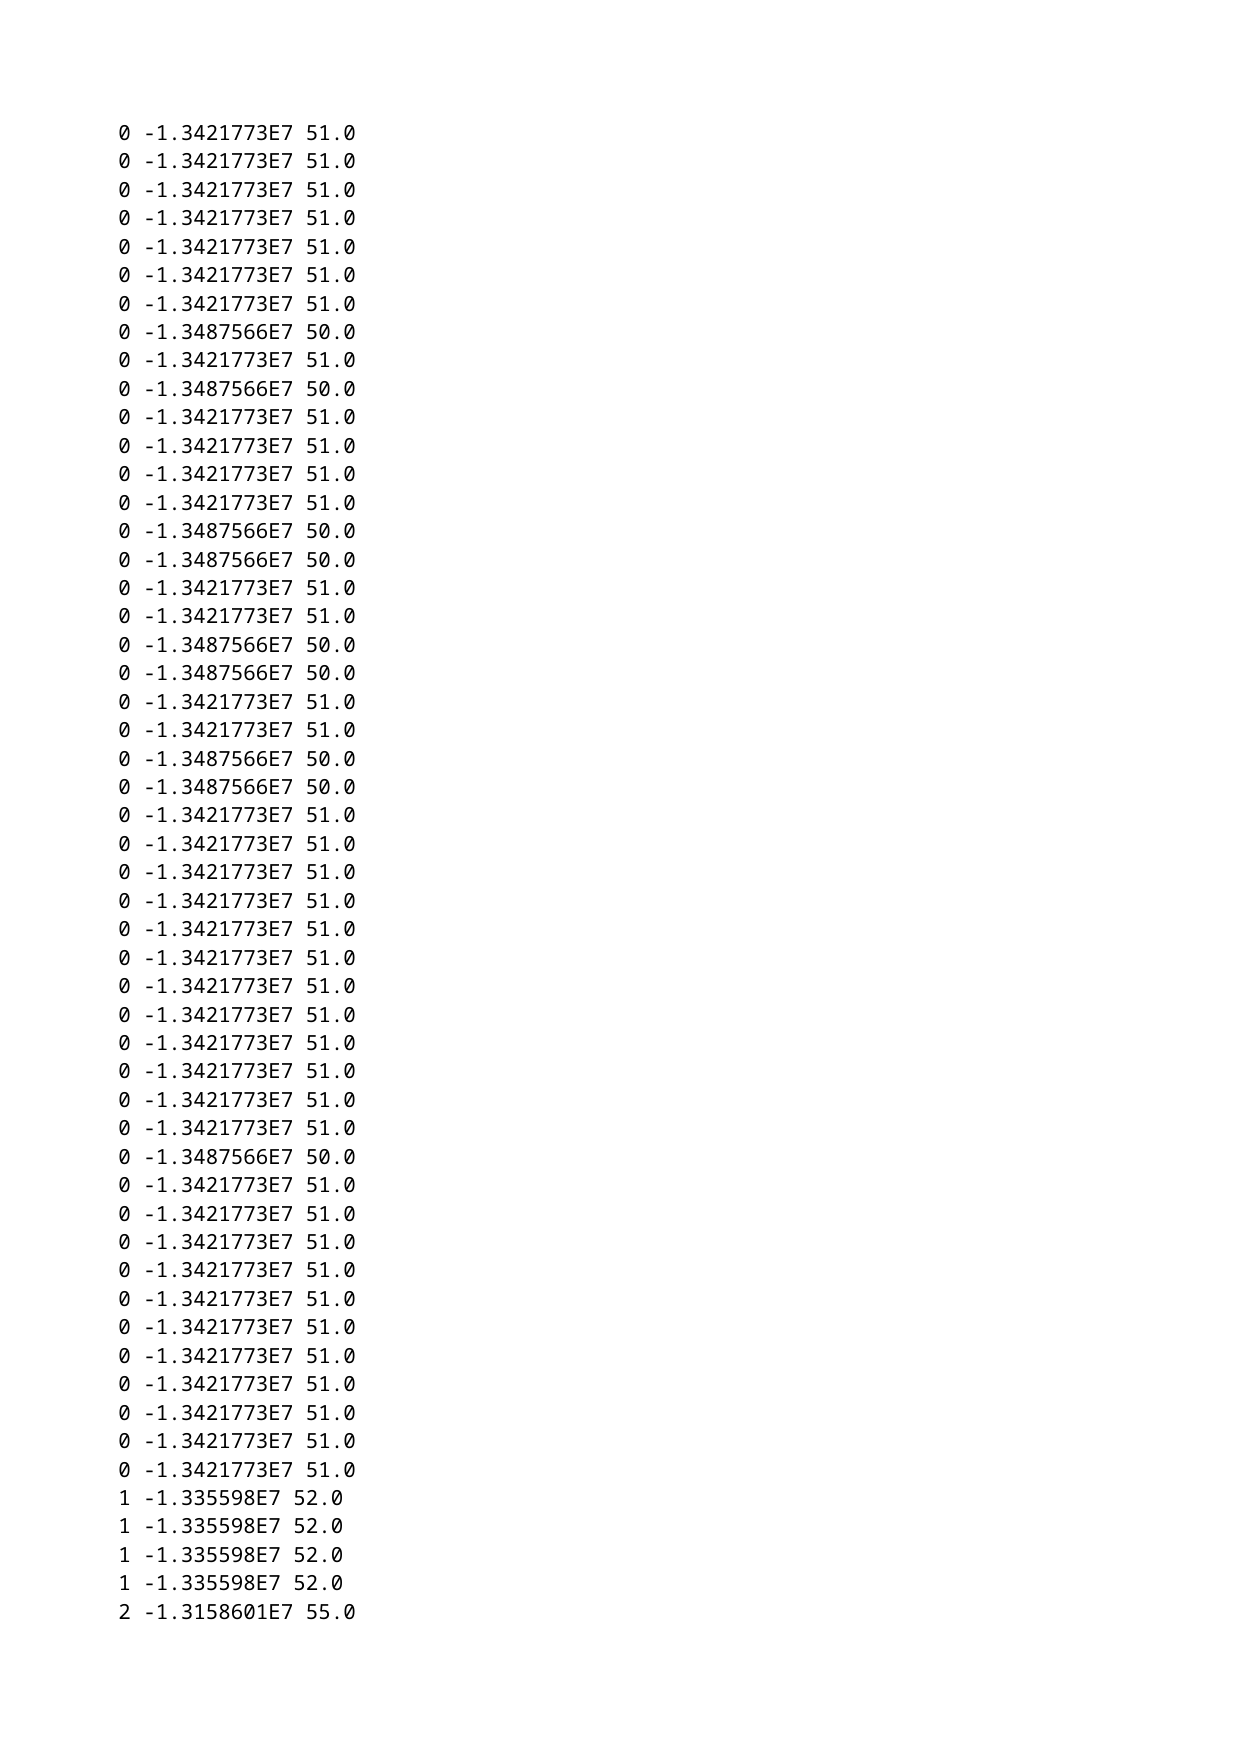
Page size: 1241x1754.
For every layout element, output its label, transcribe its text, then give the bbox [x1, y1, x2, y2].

text 0 -1.3421773E7 51.0 [118, 1028, 1122, 1057]
text 0 -1.3421773E7 51.0 [118, 715, 1122, 744]
text 0 -1.3421773E7 51.0 [118, 687, 1122, 715]
text 0 -1.3487566E7 50.0 [118, 1142, 1122, 1170]
text 0 -1.3421773E7 51.0 [118, 1000, 1122, 1028]
text 1 -1.335598E7 52.0 [118, 1483, 1122, 1512]
text 0 -1.3421773E7 51.0 [118, 488, 1122, 516]
text 0 -1.3421773E7 51.0 [118, 971, 1122, 1000]
text 1 -1.335598E7 52.0 [118, 1540, 1122, 1568]
text 0 -1.3421773E7 51.0 [118, 1170, 1122, 1199]
text 2 -1.3158601E7 55.0 [118, 1597, 1122, 1625]
text 1 -1.335598E7 52.0 [118, 1512, 1122, 1540]
text 0 -1.3487566E7 50.0 [118, 658, 1122, 687]
text 0 -1.3421773E7 51.0 [118, 1199, 1122, 1227]
text 0 -1.3421773E7 51.0 [118, 1256, 1122, 1284]
text 0 -1.3421773E7 51.0 [118, 1227, 1122, 1256]
text 0 -1.3421773E7 51.0 [118, 175, 1122, 203]
text 0 -1.3421773E7 51.0 [118, 943, 1122, 971]
text 0 -1.3421773E7 51.0 [118, 886, 1122, 914]
text 0 -1.3487566E7 50.0 [118, 374, 1122, 402]
text 0 -1.3421773E7 51.0 [118, 1369, 1122, 1398]
text 0 -1.3421773E7 51.0 [118, 857, 1122, 886]
text 0 -1.3421773E7 51.0 [118, 1113, 1122, 1142]
text 0 -1.3421773E7 51.0 [118, 260, 1122, 289]
text 0 -1.3421773E7 51.0 [118, 1398, 1122, 1426]
text 0 -1.3421773E7 51.0 [118, 914, 1122, 943]
text 0 -1.3487566E7 50.0 [118, 772, 1122, 801]
text 0 -1.3487566E7 50.0 [118, 317, 1122, 346]
text 0 -1.3421773E7 51.0 [118, 801, 1122, 829]
text 0 -1.3487566E7 50.0 [118, 630, 1122, 658]
text 0 -1.3421773E7 51.0 [118, 1284, 1122, 1312]
text 0 -1.3421773E7 51.0 [118, 118, 1122, 147]
text 0 -1.3421773E7 51.0 [118, 402, 1122, 431]
text 0 -1.3487566E7 50.0 [118, 744, 1122, 772]
text 0 -1.3421773E7 51.0 [118, 431, 1122, 459]
text 0 -1.3421773E7 51.0 [118, 1057, 1122, 1085]
text 0 -1.3487566E7 50.0 [118, 545, 1122, 573]
text 0 -1.3421773E7 51.0 [118, 346, 1122, 374]
text 0 -1.3421773E7 51.0 [118, 147, 1122, 175]
text 0 -1.3421773E7 51.0 [118, 602, 1122, 630]
text 0 -1.3421773E7 51.0 [118, 1312, 1122, 1341]
text 0 -1.3421773E7 51.0 [118, 1426, 1122, 1455]
text 0 -1.3421773E7 51.0 [118, 573, 1122, 602]
text 0 -1.3487566E7 50.0 [118, 516, 1122, 545]
text 1 -1.335598E7 52.0 [118, 1568, 1122, 1597]
text 0 -1.3421773E7 51.0 [118, 459, 1122, 488]
text 0 -1.3421773E7 51.0 [118, 232, 1122, 260]
text 0 -1.3421773E7 51.0 [118, 829, 1122, 857]
text 0 -1.3421773E7 51.0 [118, 1341, 1122, 1369]
text 0 -1.3421773E7 51.0 [118, 1085, 1122, 1113]
text 0 -1.3421773E7 51.0 [118, 1455, 1122, 1483]
text 0 -1.3421773E7 51.0 [118, 289, 1122, 317]
text 0 -1.3421773E7 51.0 [118, 203, 1122, 232]
